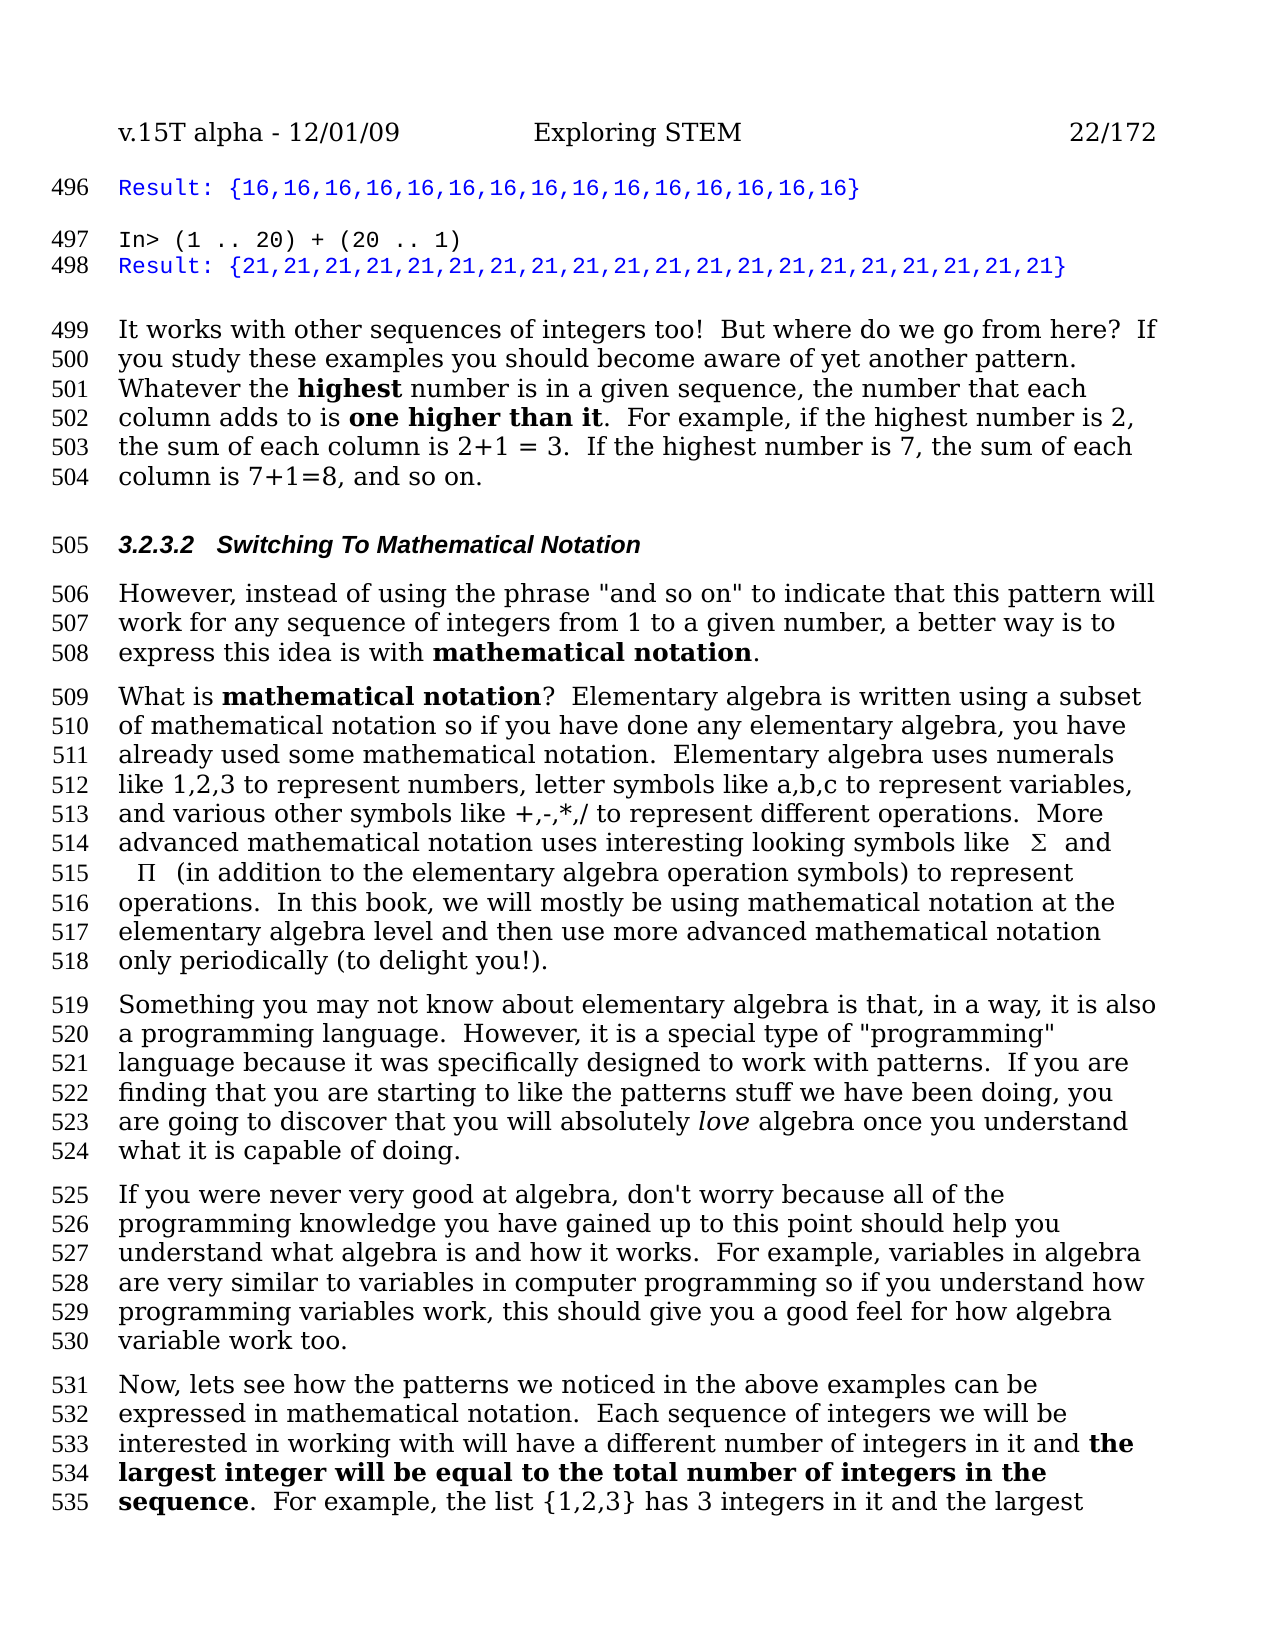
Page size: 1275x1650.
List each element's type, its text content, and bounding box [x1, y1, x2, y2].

text If you were never very good at algebra, don't worry because all of the programming knowledge you have gained up to this point should help you understand what algebra is and how it works. For example, variables in algebra are very similar to variables in computer programming so if you understand how programming variables work, this should give you a good feel for how algebra variable work too. [118, 1180, 1157, 1355]
text It works with other sequences of integers too! But where do we go from here? If you study these examples you should become aware of yet another pattern. Whatever the highest number is in a given sequence, the number that each column adds to is one higher than it. For example, if the highest number is 2, the sum of each column is 2+1 = 3. If the highest number is 7, the sum of each column is 7+1=8, and so on. [118, 315, 1157, 491]
text In> (1 .. 20) + (20 .. 1) [118, 229, 1157, 254]
text Result: {21,21,21,21,21,21,21,21,21,21,21,21,21,21,21,21,21,21,21,21} [118, 254, 1157, 281]
text Now, lets see how the patterns we noticed in the above examples can be expressed in mathematical notation. Each sequence of integers we will be interested in working with will have a different number of integers in it and the largest integer will be equal to the total number of integers in the sequence. For example, the list {1,2,3} has 3 integers in it and the largest [118, 1370, 1157, 1517]
text What is mathematical notation? Elementary algebra is written using a subset of mathematical notation so if you have done any elementary algebra, you have already used some mathematical notation. Elementary algebra uses numerals like 1,2,3 to represent numbers, letter symbols like a,b,c to represent variables, and various other symbols like +,-,*,/ to represent different operations. More advanced mathematical notation uses interesting looking symbols likeand(in addition to the elementary algebra operation symbols) to represent operations. In this book, we will mostly be using mathematical notation at the elementary algebra level and then use more advanced mathematical notation only periodically (to delight you!). [118, 682, 1157, 975]
text However, instead of using the phrase "and so on" to indicate that this pattern will work for any sequence of integers from 1 to a given number, a better way is to express this idea is with mathematical notation. [118, 579, 1157, 667]
text Something you may not know about elementary algebra is that, in a way, it is also a programming language. However, it is a special type of "programming" language because it was specifically designed to work with patterns. If you are finding that you are starting to like the patterns stuff we have been doing, you are going to discover that you will absolutely love algebra once you understand what it is capable of doing. [118, 990, 1157, 1165]
subtitle Switching To Mathematical Notation [118, 530, 1157, 558]
text Result: {16,16,16,16,16,16,16,16,16,16,16,16,16,16,16} [118, 177, 1157, 203]
